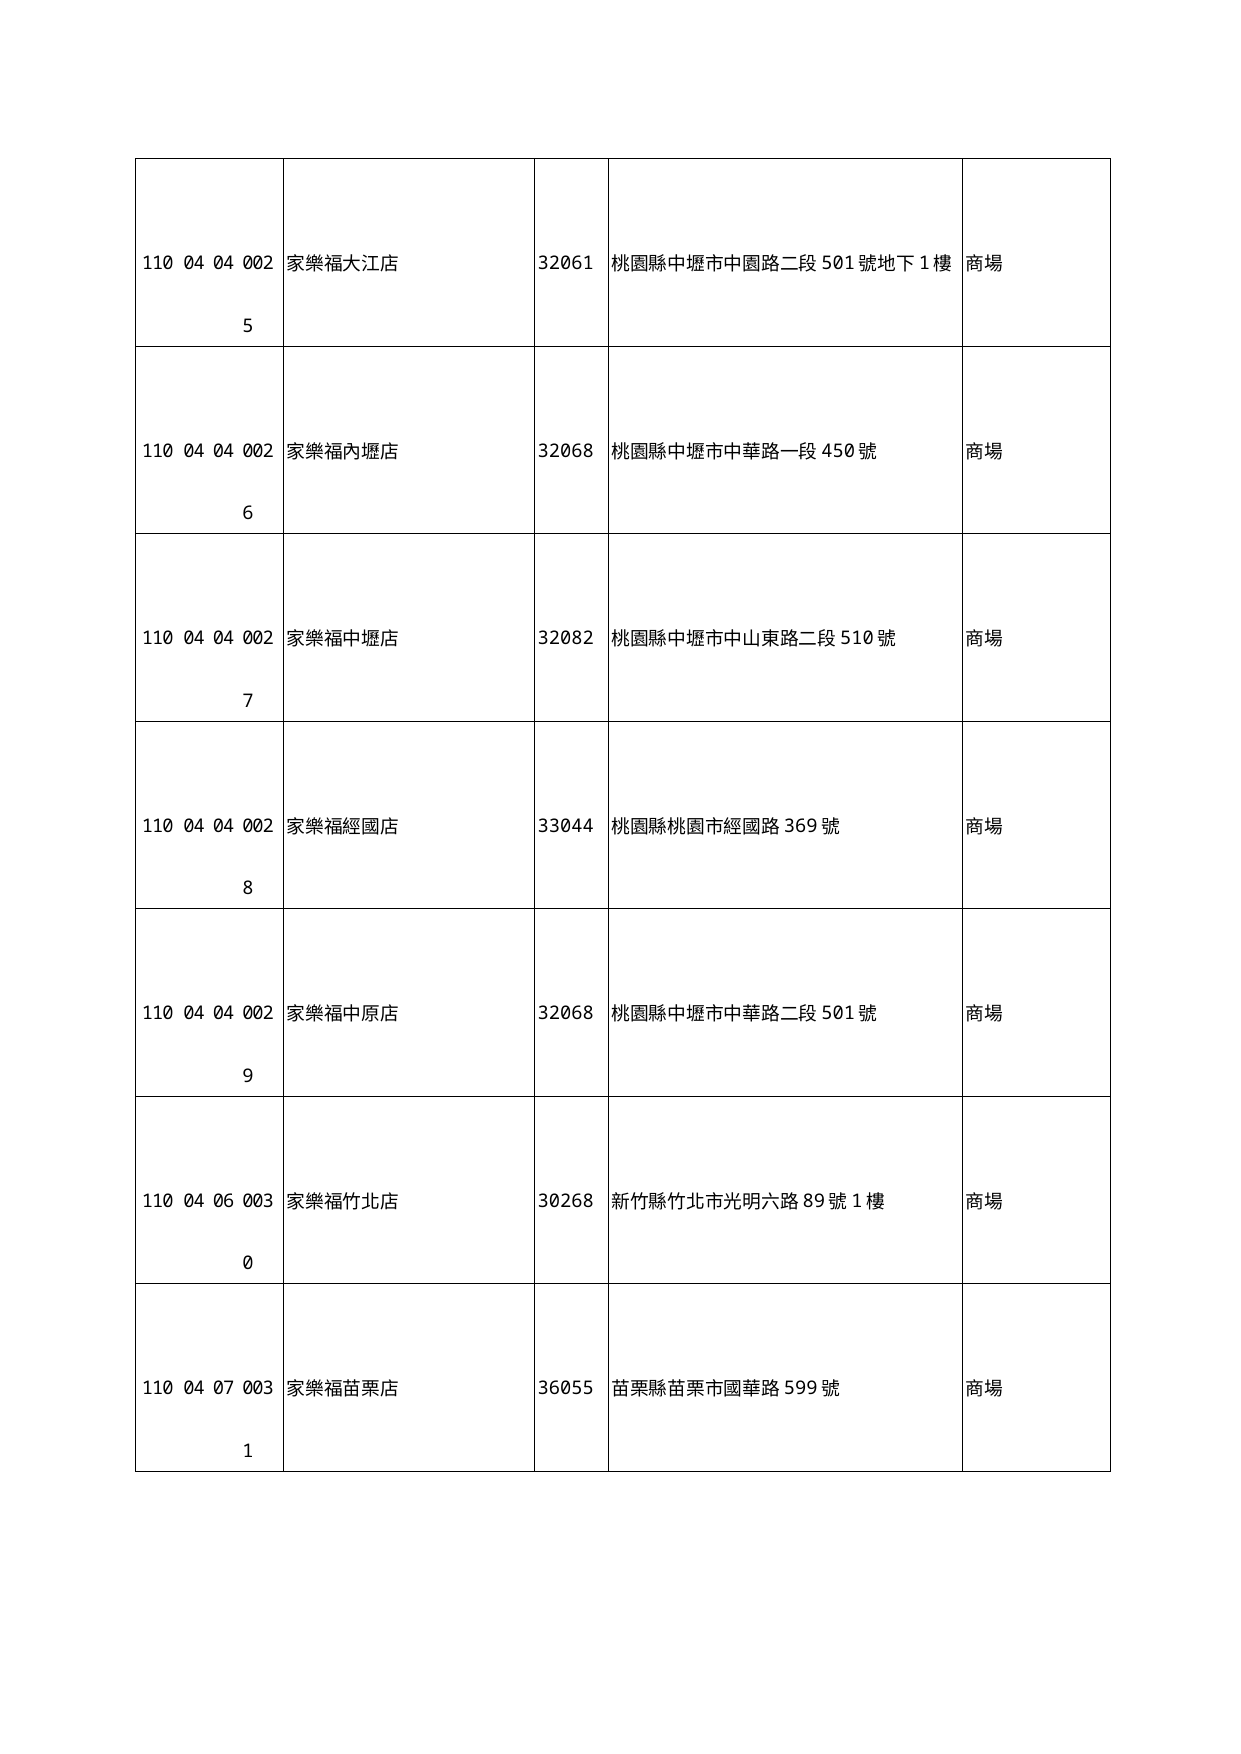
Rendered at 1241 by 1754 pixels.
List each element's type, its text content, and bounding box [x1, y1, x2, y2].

table_cell 30268 [535, 1097, 608, 1283]
table_cell 04 [210, 722, 239, 908]
table_cell 商場 [963, 1097, 1110, 1283]
table_cell 商場 [963, 1284, 1110, 1471]
table_cell 家樂福大江店 [284, 159, 534, 346]
table_cell 04 [180, 1284, 210, 1471]
table_cell 04 [210, 909, 239, 1096]
table_cell 04 [180, 159, 210, 346]
table_cell 家樂福竹北店 [284, 1097, 534, 1283]
table_cell 110 [136, 722, 180, 908]
table_cell 家樂福內壢店 [284, 347, 534, 533]
table_cell 桃園縣中壢市中山東路二段510號 [609, 534, 962, 721]
table_cell 0027 [239, 534, 283, 721]
table_cell 家樂福經國店 [284, 722, 534, 908]
table_cell 家樂福中壢店 [284, 534, 534, 721]
table_cell 32068 [535, 347, 608, 533]
table_cell 桃園縣中壢市中華路一段450號 [609, 347, 962, 533]
table_cell 04 [180, 909, 210, 1096]
table_cell 0028 [239, 722, 283, 908]
table_cell 0025 [239, 159, 283, 346]
table_cell 商場 [963, 347, 1110, 533]
table_cell 110 [136, 909, 180, 1096]
table_cell 110 [136, 1097, 180, 1283]
table_cell 商場 [963, 909, 1110, 1096]
table_cell 04 [180, 722, 210, 908]
table_cell 32082 [535, 534, 608, 721]
table_cell 商場 [963, 159, 1110, 346]
table_cell 33044 [535, 722, 608, 908]
table_cell 06 [210, 1097, 239, 1283]
table_cell 0029 [239, 909, 283, 1096]
table_cell 新竹縣竹北市光明六路89號1樓 [609, 1097, 962, 1283]
table_cell 商場 [963, 534, 1110, 721]
table_cell 桃園縣中壢市中華路二段501號 [609, 909, 962, 1096]
table_cell 32061 [535, 159, 608, 346]
table_cell 110 [136, 1284, 180, 1471]
table_cell 桃園縣桃園市經國路369號 [609, 722, 962, 908]
table_cell 家樂福苗栗店 [284, 1284, 534, 1471]
table_cell 苗栗縣苗栗市國華路599號 [609, 1284, 962, 1471]
table_cell 04 [180, 534, 210, 721]
table_cell 商場 [963, 722, 1110, 908]
table_cell 04 [210, 347, 239, 533]
table_cell 04 [180, 1097, 210, 1283]
table_cell 110 [136, 159, 180, 346]
table_cell 桃園縣中壢市中園路二段501號地下1樓 [609, 159, 962, 346]
table_cell 32068 [535, 909, 608, 1096]
table_cell 家樂福中原店 [284, 909, 534, 1096]
table_cell 04 [180, 347, 210, 533]
table_cell 0030 [239, 1097, 283, 1283]
table_cell 110 [136, 534, 180, 721]
table_cell 36055 [535, 1284, 608, 1471]
table_cell 0026 [239, 347, 283, 533]
table_cell 110 [136, 347, 180, 533]
table_cell 04 [210, 159, 239, 346]
table_cell 0031 [239, 1284, 283, 1471]
table_cell 04 [210, 534, 239, 721]
table_cell 07 [210, 1284, 239, 1471]
